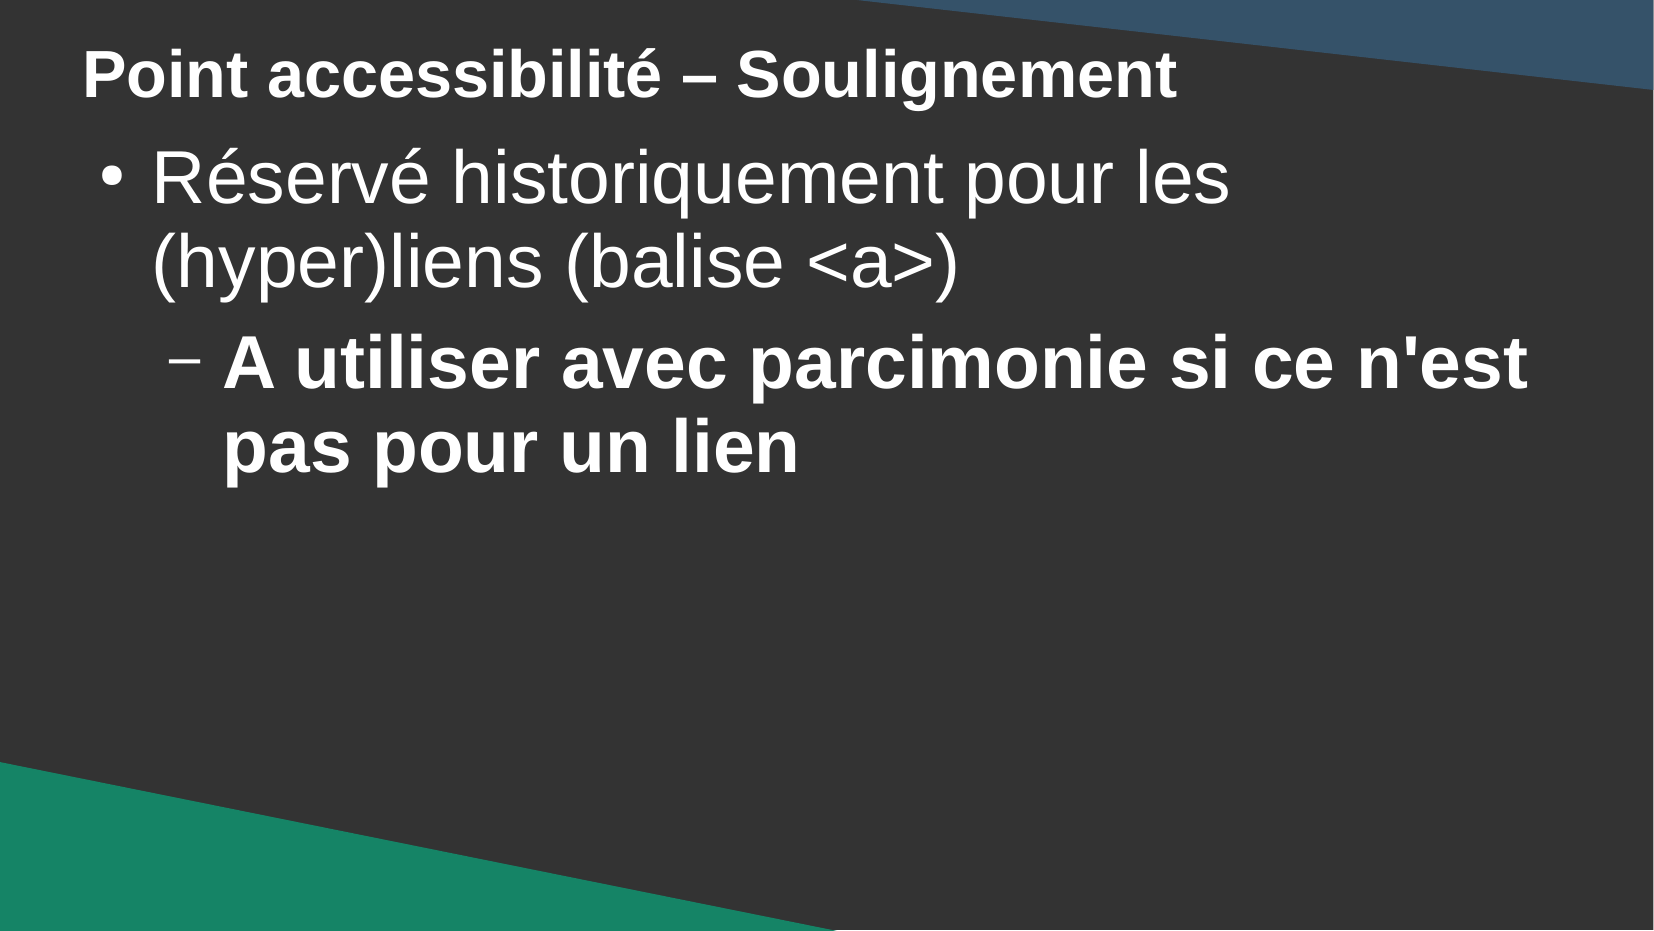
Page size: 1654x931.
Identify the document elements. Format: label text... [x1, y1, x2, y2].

list Réservé historiquement pour les (hyper)liens (balise <a>) A utiliser avec parcimonie si ce n'est pas pour un lien [80, 135, 1605, 544]
title Point accessibilité – Soulignement [82, 37, 1571, 122]
text_box [0, 762, 838, 931]
text_box [856, 0, 1654, 91]
